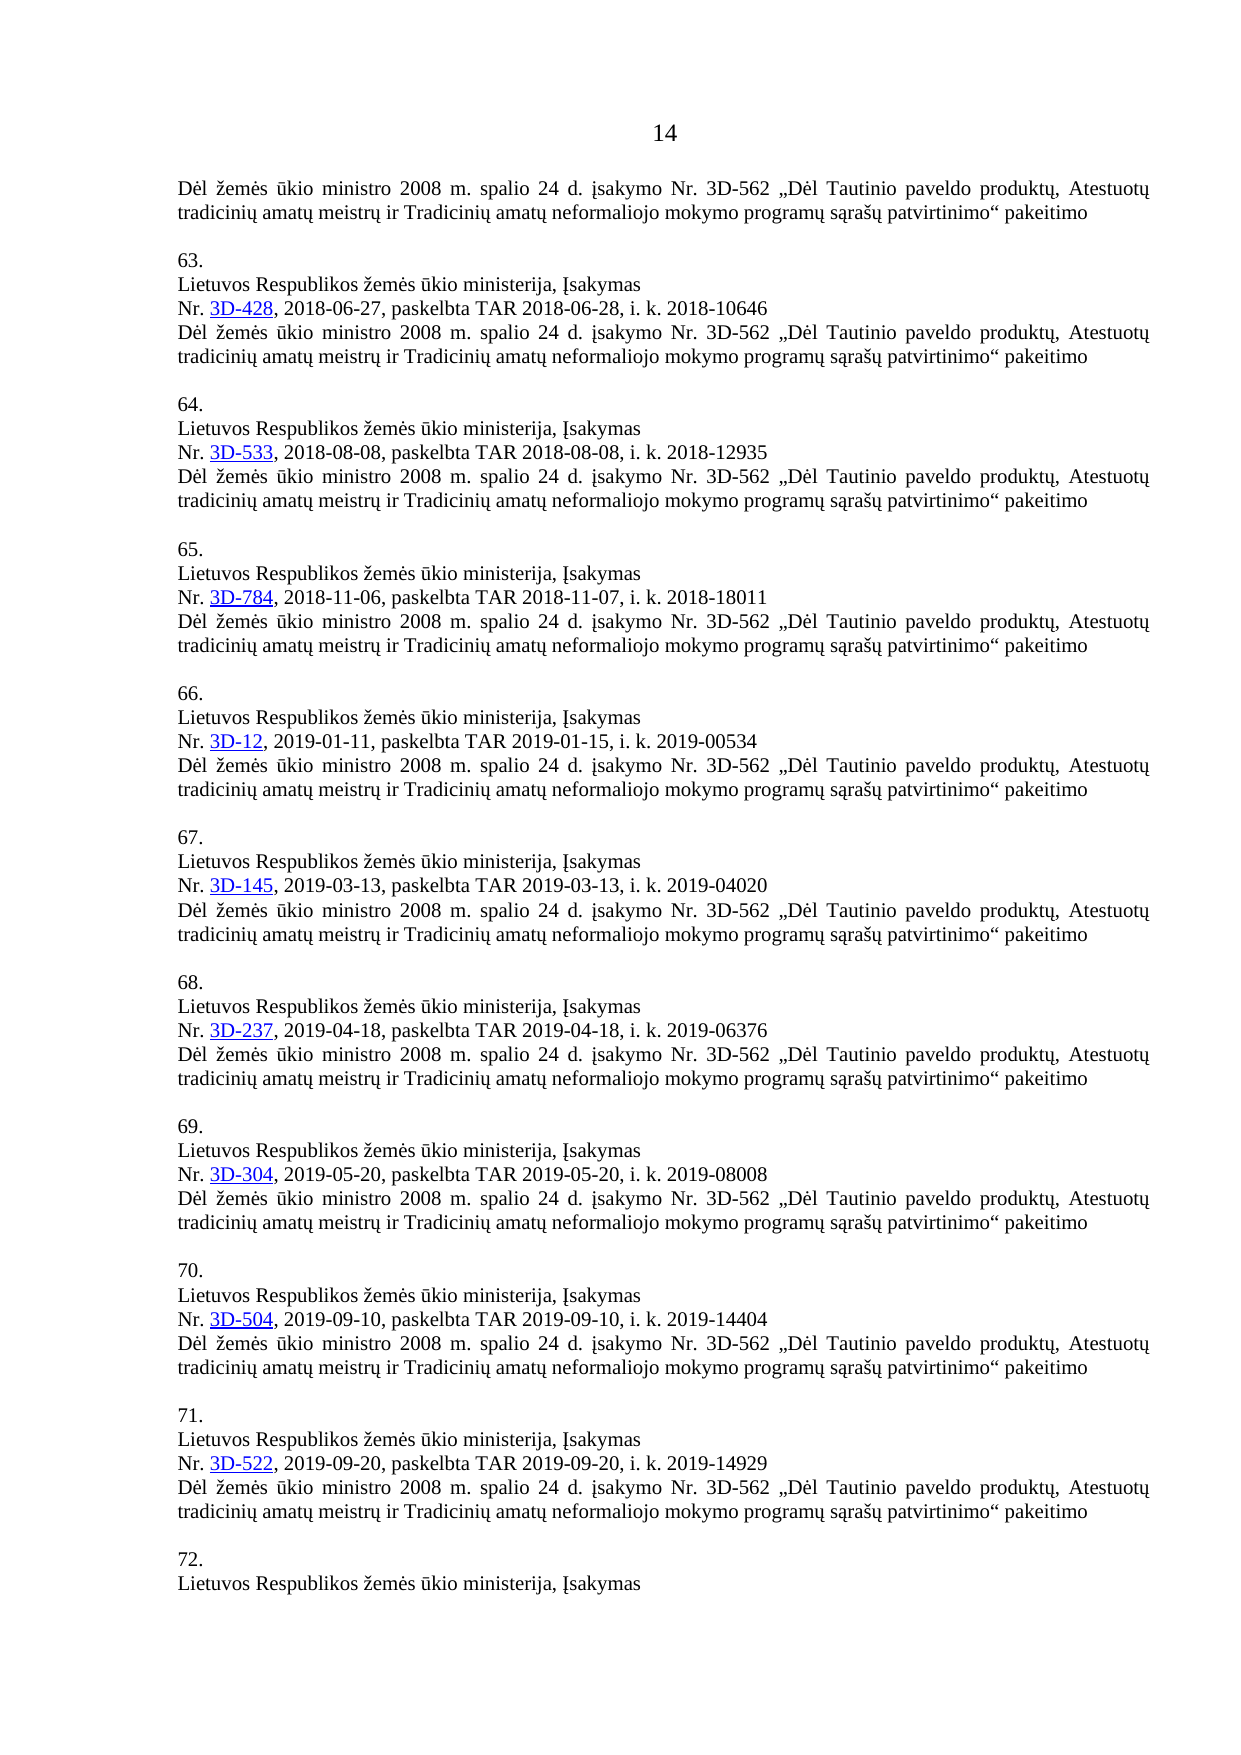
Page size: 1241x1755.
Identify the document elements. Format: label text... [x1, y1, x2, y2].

text Nr. 3D-784, 2018-11-06, paskelbta TAR 2018-11-07, i. k. 2018-18011 [177, 585, 1152, 609]
text Lietuvos Respublikos žemės ūkio ministerija, Įsakymas [177, 994, 1152, 1018]
text 69. [177, 1114, 1152, 1138]
text Nr. 3D-237, 2019-04-18, paskelbta TAR 2019-04-18, i. k. 2019-06376 [177, 1018, 1152, 1042]
text 72. [177, 1547, 1152, 1571]
text Dėl žemės ūkio ministro 2008 m. spalio 24 d. įsakymo Nr. 3D-562 „Dėl Tautinio paveldo produktų, Atestuotų tradicinių amatų meistrų ir Tradicinių amatų neformaliojo mokymo programų sąrašų patvirtinimo“ pakeitimo [177, 464, 1152, 512]
text Lietuvos Respublikos žemės ūkio ministerija, Įsakymas [177, 416, 1152, 440]
text Nr. 3D-428, 2018-06-27, paskelbta TAR 2018-06-28, i. k. 2018-10646 [177, 296, 1152, 320]
text Dėl žemės ūkio ministro 2008 m. spalio 24 d. įsakymo Nr. 3D-562 „Dėl Tautinio paveldo produktų, Atestuotų tradicinių amatų meistrų ir Tradicinių amatų neformaliojo mokymo programų sąrašų patvirtinimo“ pakeitimo [177, 609, 1152, 657]
text Dėl žemės ūkio ministro 2008 m. spalio 24 d. įsakymo Nr. 3D-562 „Dėl Tautinio paveldo produktų, Atestuotų tradicinių amatų meistrų ir Tradicinių amatų neformaliojo mokymo programų sąrašų patvirtinimo“ pakeitimo [177, 1331, 1152, 1379]
text Nr. 3D-304, 2019-05-20, paskelbta TAR 2019-05-20, i. k. 2019-08008 [177, 1162, 1152, 1186]
text Dėl žemės ūkio ministro 2008 m. spalio 24 d. įsakymo Nr. 3D-562 „Dėl Tautinio paveldo produktų, Atestuotų tradicinių amatų meistrų ir Tradicinių amatų neformaliojo mokymo programų sąrašų patvirtinimo“ pakeitimo [177, 897, 1152, 946]
text Dėl žemės ūkio ministro 2008 m. spalio 24 d. įsakymo Nr. 3D-562 „Dėl Tautinio paveldo produktų, Atestuotų tradicinių amatų meistrų ir Tradicinių amatų neformaliojo mokymo programų sąrašų patvirtinimo“ pakeitimo [177, 1042, 1152, 1090]
text Dėl žemės ūkio ministro 2008 m. spalio 24 d. įsakymo Nr. 3D-562 „Dėl Tautinio paveldo produktų, Atestuotų tradicinių amatų meistrų ir Tradicinių amatų neformaliojo mokymo programų sąrašų patvirtinimo“ pakeitimo [177, 176, 1152, 224]
text Dėl žemės ūkio ministro 2008 m. spalio 24 d. įsakymo Nr. 3D-562 „Dėl Tautinio paveldo produktų, Atestuotų tradicinių amatų meistrų ir Tradicinių amatų neformaliojo mokymo programų sąrašų patvirtinimo“ pakeitimo [177, 753, 1152, 801]
text Nr. 3D-504, 2019-09-10, paskelbta TAR 2019-09-10, i. k. 2019-14404 [177, 1307, 1152, 1331]
text 63. [177, 248, 1152, 272]
text Nr. 3D-145, 2019-03-13, paskelbta TAR 2019-03-13, i. k. 2019-04020 [177, 873, 1152, 897]
text 70. [177, 1258, 1152, 1282]
text Nr. 3D-533, 2018-08-08, paskelbta TAR 2018-08-08, i. k. 2018-12935 [177, 440, 1152, 464]
text 68. [177, 970, 1152, 994]
text Lietuvos Respublikos žemės ūkio ministerija, Įsakymas [177, 1282, 1152, 1307]
text Nr. 3D-12, 2019-01-11, paskelbta TAR 2019-01-15, i. k. 2019-00534 [177, 729, 1152, 753]
text Lietuvos Respublikos žemės ūkio ministerija, Įsakymas [177, 1427, 1152, 1451]
text Lietuvos Respublikos žemės ūkio ministerija, Įsakymas [177, 705, 1152, 729]
text Lietuvos Respublikos žemės ūkio ministerija, Įsakymas [177, 561, 1152, 585]
text 67. [177, 825, 1152, 849]
text 71. [177, 1403, 1152, 1427]
text 65. [177, 537, 1152, 561]
text 66. [177, 681, 1152, 705]
text Dėl žemės ūkio ministro 2008 m. spalio 24 d. įsakymo Nr. 3D-562 „Dėl Tautinio paveldo produktų, Atestuotų tradicinių amatų meistrų ir Tradicinių amatų neformaliojo mokymo programų sąrašų patvirtinimo“ pakeitimo [177, 1186, 1152, 1234]
text Dėl žemės ūkio ministro 2008 m. spalio 24 d. įsakymo Nr. 3D-562 „Dėl Tautinio paveldo produktų, Atestuotų tradicinių amatų meistrų ir Tradicinių amatų neformaliojo mokymo programų sąrašų patvirtinimo“ pakeitimo [177, 320, 1152, 368]
text Dėl žemės ūkio ministro 2008 m. spalio 24 d. įsakymo Nr. 3D-562 „Dėl Tautinio paveldo produktų, Atestuotų tradicinių amatų meistrų ir Tradicinių amatų neformaliojo mokymo programų sąrašų patvirtinimo“ pakeitimo [177, 1475, 1152, 1523]
text Lietuvos Respublikos žemės ūkio ministerija, Įsakymas [177, 849, 1152, 873]
text Lietuvos Respublikos žemės ūkio ministerija, Įsakymas [177, 1138, 1152, 1162]
text Nr. 3D-522, 2019-09-20, paskelbta TAR 2019-09-20, i. k. 2019-14929 [177, 1451, 1152, 1475]
text 64. [177, 392, 1152, 416]
text Lietuvos Respublikos žemės ūkio ministerija, Įsakymas [177, 1571, 1152, 1595]
text Lietuvos Respublikos žemės ūkio ministerija, Įsakymas [177, 272, 1152, 296]
